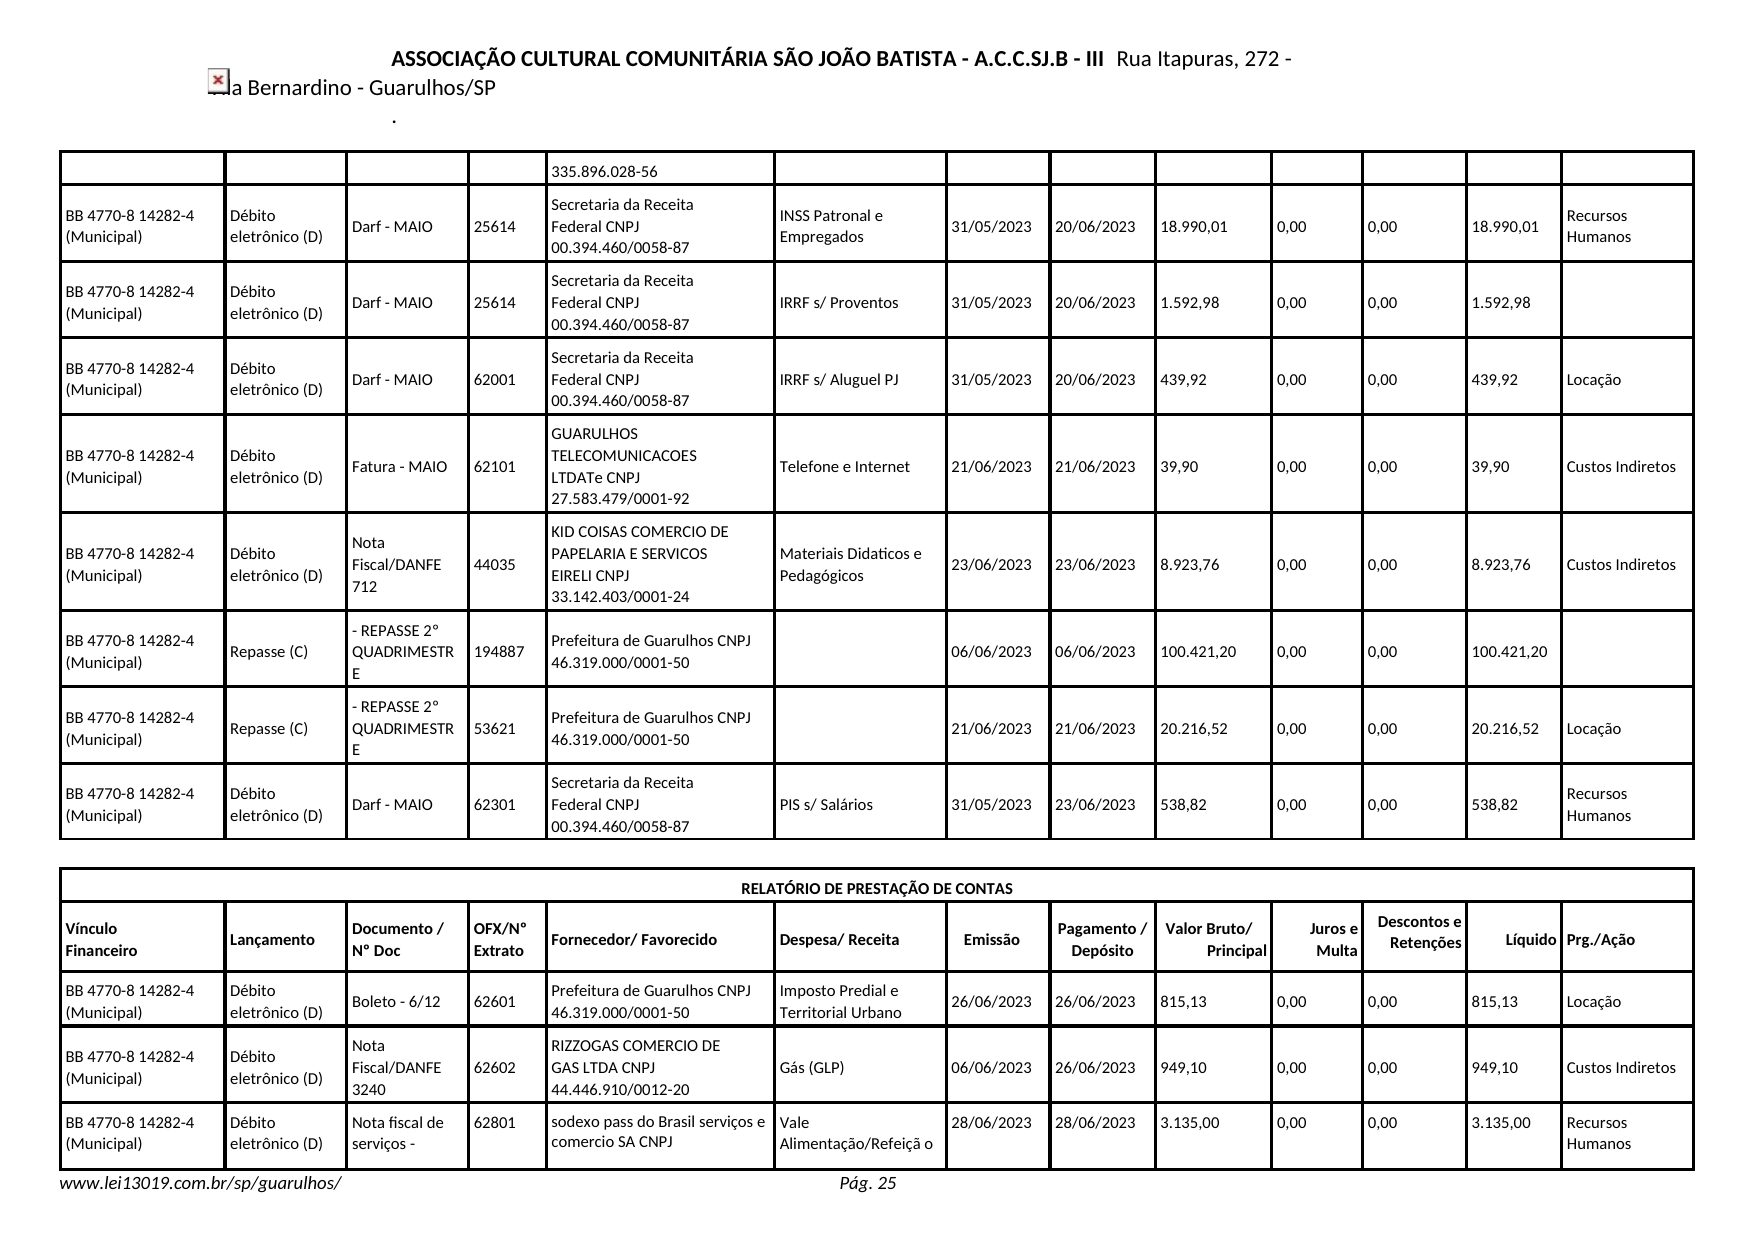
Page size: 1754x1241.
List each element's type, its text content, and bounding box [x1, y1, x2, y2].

table_cell Lançamento [227, 903, 345, 969]
table_cell 0,00 [1364, 1104, 1465, 1168]
table_cell Prefeitura de Guarulhos CNPJ 46.319.000/0001-50 [548, 973, 773, 1024]
table_cell 0,00 [1273, 1104, 1361, 1168]
table_cell Nota Fiscal/DANFE 3240 [348, 1028, 467, 1101]
table_cell 23/06/2023 [1052, 765, 1154, 838]
table_cell BB 4770-8 14282-4 (Municipal) [62, 688, 223, 762]
table_cell PIS s/ Salários [776, 765, 945, 838]
table_cell [1157, 153, 1270, 183]
table_cell Fornecedor/ Favorecido [548, 903, 773, 969]
table_cell 100.421,20 [1468, 612, 1560, 685]
table_cell [776, 612, 945, 685]
table_cell 18.990,01 [1468, 186, 1560, 259]
table_cell 0,00 [1273, 186, 1361, 259]
table_cell INSS Patronal e Empregados [776, 186, 945, 259]
table_cell Darf - MAIO [348, 263, 467, 336]
table_cell 0,00 [1364, 765, 1465, 838]
table_cell 8.923,76 [1157, 514, 1270, 609]
table_cell BB 4770-8 14282-4 (Municipal) [62, 973, 223, 1024]
table_cell 26/06/2023 [948, 973, 1048, 1024]
table_cell 62001 [470, 339, 545, 412]
table_cell 18.990,01 [1157, 186, 1270, 259]
table_cell 44035 [470, 514, 545, 609]
table_cell 53621 [470, 688, 545, 762]
table_cell 31/05/2023 [948, 339, 1048, 412]
table_cell 0,00 [1273, 973, 1361, 1024]
table_cell 439,92 [1468, 339, 1560, 412]
table_cell Locação [1563, 973, 1692, 1024]
table_cell Débito eletrônico (D) [227, 339, 345, 412]
table_cell 1.592,98 [1157, 263, 1270, 336]
table_cell Boleto - 6/12 [348, 973, 467, 1024]
table_cell 3.135,00 [1468, 1104, 1560, 1168]
table_cell 26/06/2023 [1052, 973, 1154, 1024]
table_cell 25614 [470, 186, 545, 259]
table_cell GUARULHOS TELECOMUNICACOES LTDATe CNPJ 27.583.479/0001-92 [548, 416, 773, 511]
table_cell 62601 [470, 973, 545, 1024]
table_cell 25614 [470, 263, 545, 336]
table_cell 20/06/2023 [1052, 186, 1154, 259]
table_cell [1364, 153, 1465, 183]
table_cell 1.592,98 [1468, 263, 1560, 336]
table_cell 20.216,52 [1468, 688, 1560, 762]
table_cell 26/06/2023 [1052, 1028, 1154, 1101]
table_cell Pagamento / Depósito [1052, 903, 1154, 969]
table_cell 538,82 [1157, 765, 1270, 838]
table_cell Recursos Humanos [1563, 186, 1692, 259]
table_cell Fatura - MAIO [348, 416, 467, 511]
table_cell Custos Indiretos [1563, 1028, 1692, 1101]
table_cell 62602 [470, 1028, 545, 1101]
table_cell BB 4770-8 14282-4 (Municipal) [62, 186, 223, 259]
table_cell 0,00 [1273, 514, 1361, 609]
table_cell [1563, 612, 1692, 685]
table_cell KID COISAS COMERCIO DE PAPELARIA E SERVICOS EIRELI CNPJ 33.142.403/0001-24 [548, 514, 773, 609]
table_cell BB 4770-8 14282-4 (Municipal) [62, 765, 223, 838]
table_cell Débito eletrônico (D) [227, 1104, 345, 1168]
table_cell 20.216,52 [1157, 688, 1270, 762]
table_cell Imposto Predial e Territorial Urbano [776, 973, 945, 1024]
table_cell OFX/Nº Extrato [470, 903, 545, 969]
table_cell Vale Alimentação/Refeiçã o [776, 1104, 945, 1168]
table_cell 62101 [470, 416, 545, 511]
table_cell Locação [1563, 339, 1692, 412]
table_cell Nota Fiscal/DANFE 712 [348, 514, 467, 609]
table_cell Prefeitura de Guarulhos CNPJ 46.319.000/0001-50 [548, 688, 773, 762]
table_cell RIZZOGAS COMERCIO DE GAS LTDA CNPJ 44.446.910/0012-20 [548, 1028, 773, 1101]
table_cell Emissão [948, 903, 1048, 969]
table_cell 0,00 [1273, 416, 1361, 511]
table_cell Débito eletrônico (D) [227, 263, 345, 336]
table_cell 0,00 [1273, 263, 1361, 336]
table_cell 06/06/2023 [1052, 612, 1154, 685]
table_cell Recursos Humanos [1563, 765, 1692, 838]
table_cell Nota fiscal de serviços [348, 1104, 467, 1168]
table_cell [948, 153, 1048, 183]
table_cell 31/05/2023 [948, 765, 1048, 838]
table_cell sodexo pass do Brasil serviços e comercio SA CNPJ [548, 1104, 773, 1168]
table_cell 21/06/2023 [1052, 688, 1154, 762]
table_cell Secretaria da Receita Federal CNPJ 00.394.460/0058-87 [548, 263, 773, 336]
table_cell 0,00 [1364, 1028, 1465, 1101]
table_cell 0,00 [1364, 514, 1465, 609]
table_cell 538,82 [1468, 765, 1560, 838]
table_cell 0,00 [1273, 339, 1361, 412]
table_cell 62801 [470, 1104, 545, 1168]
table_cell Débito eletrônico (D) [227, 186, 345, 259]
table_cell Secretaria da Receita Federal CNPJ 00.394.460/0058-87 [548, 186, 773, 259]
table_cell - REPASSE 2º QUADRIMESTR E [348, 688, 467, 762]
table_cell 815,13 [1468, 973, 1560, 1024]
table_cell 0,00 [1364, 416, 1465, 511]
table_cell Documento / Nº Doc [348, 903, 467, 969]
table_cell Descontos e Retenções [1364, 903, 1465, 969]
table_cell Secretaria da Receita Federal CNPJ 00.394.460/0058-87 [548, 765, 773, 838]
table_cell 20/06/2023 [1052, 263, 1154, 336]
table_cell Custos Indiretos [1563, 416, 1692, 511]
table_cell Telefone e Internet [776, 416, 945, 511]
table_cell Débito eletrônico (D) [227, 416, 345, 511]
table_cell Gás (GLP) [776, 1028, 945, 1101]
table_header RELATÓRIO DE PRESTAÇÃO DE CONTAS [62, 870, 1692, 900]
table_cell BB 4770-8 14282-4 (Municipal) [62, 416, 223, 511]
table_cell 3.135,00 [1157, 1104, 1270, 1168]
table_cell 8.923,76 [1468, 514, 1560, 609]
table_cell 0,00 [1273, 612, 1361, 685]
table_cell 21/06/2023 [1052, 416, 1154, 511]
table_cell - REPASSE 2º QUADRIMESTR E [348, 612, 467, 685]
table_cell Repasse (C) [227, 688, 345, 762]
table_cell Locação [1563, 688, 1692, 762]
table_cell [1273, 153, 1361, 183]
table_cell BB 4770-8 14282-4 (Municipal) [62, 1104, 223, 1168]
table_cell 06/06/2023 [948, 612, 1048, 685]
table_cell BB 4770-8 14282-4 (Municipal) [62, 339, 223, 412]
table_cell Materiais Didaticos e Pedagógicos [776, 514, 945, 609]
table_cell 0,00 [1273, 765, 1361, 838]
table_cell IRRF s/ Aluguel PJ [776, 339, 945, 412]
table_cell [62, 153, 223, 183]
table_cell 62301 [470, 765, 545, 838]
table_cell 23/06/2023 [1052, 514, 1154, 609]
table_cell BB 4770-8 14282-4 (Municipal) [62, 263, 223, 336]
table_cell [470, 153, 545, 183]
table_cell 0,00 [1364, 263, 1465, 336]
table_cell 28/06/2023 [948, 1104, 1048, 1168]
table_cell 0,00 [1364, 688, 1465, 762]
table_cell Repasse (C) [227, 612, 345, 685]
table_cell Valor Bruto/ Principal [1157, 903, 1270, 969]
table_cell BB 4770-8 14282-4 (Municipal) [62, 1028, 223, 1101]
table_cell [227, 153, 345, 183]
table_cell 815,13 [1157, 973, 1270, 1024]
table_cell Darf - MAIO [348, 186, 467, 259]
table_cell 0,00 [1364, 612, 1465, 685]
table_cell 0,00 [1364, 973, 1465, 1024]
table_cell [1563, 153, 1692, 183]
table_cell 28/06/2023 [1052, 1104, 1154, 1168]
table_cell Recursos Humanos [1563, 1104, 1692, 1168]
table_cell 31/05/2023 [948, 186, 1048, 259]
table_cell Prg./Ação [1563, 903, 1692, 969]
table_cell 06/06/2023 [948, 1028, 1048, 1101]
table_cell IRRF s/ Proventos [776, 263, 945, 336]
table_cell Débito eletrônico (D) [227, 514, 345, 609]
table_cell BB 4770-8 14282-4 (Municipal) [62, 612, 223, 685]
table_cell 31/05/2023 [948, 263, 1048, 336]
table_cell 439,92 [1157, 339, 1270, 412]
table_cell 20/06/2023 [1052, 339, 1154, 412]
table_cell [776, 153, 945, 183]
table_cell Secretaria da Receita Federal CNPJ 00.394.460/0058-87 [548, 339, 773, 412]
table_cell [348, 153, 467, 183]
table_cell 194887 [470, 612, 545, 685]
table_cell 0,00 [1273, 688, 1361, 762]
table_cell Darf - MAIO [348, 765, 467, 838]
table_cell 21/06/2023 [948, 688, 1048, 762]
table_cell [1052, 153, 1154, 183]
table_cell 949,10 [1468, 1028, 1560, 1101]
table_cell Débito eletrônico (D) [227, 765, 345, 838]
table_cell Despesa/ Receita [776, 903, 945, 969]
table_cell 100.421,20 [1157, 612, 1270, 685]
table_cell 949,10 [1157, 1028, 1270, 1101]
table_cell [1563, 263, 1692, 336]
table_cell 335.896.028-56 [548, 153, 773, 183]
table_cell Juros e Multa [1273, 903, 1361, 969]
table_cell Vínculo Financeiro [62, 903, 223, 969]
table_cell 39,90 [1157, 416, 1270, 511]
table_cell Custos Indiretos [1563, 514, 1692, 609]
table_cell 0,00 [1364, 339, 1465, 412]
table_cell 0,00 [1273, 1028, 1361, 1101]
table_cell 23/06/2023 [948, 514, 1048, 609]
table_cell BB 4770-8 14282-4 (Municipal) [62, 514, 223, 609]
table_cell 0,00 [1364, 186, 1465, 259]
table_cell Líquido [1468, 903, 1560, 969]
table_cell 39,90 [1468, 416, 1560, 511]
table_cell Débito eletrônico (D) [227, 973, 345, 1024]
table_cell Darf - MAIO [348, 339, 467, 412]
table_cell [776, 688, 945, 762]
table_cell Débito eletrônico (D) [227, 1028, 345, 1101]
table_cell 21/06/2023 [948, 416, 1048, 511]
table_cell [1468, 153, 1560, 183]
table_cell Prefeitura de Guarulhos CNPJ 46.319.000/0001-50 [548, 612, 773, 685]
